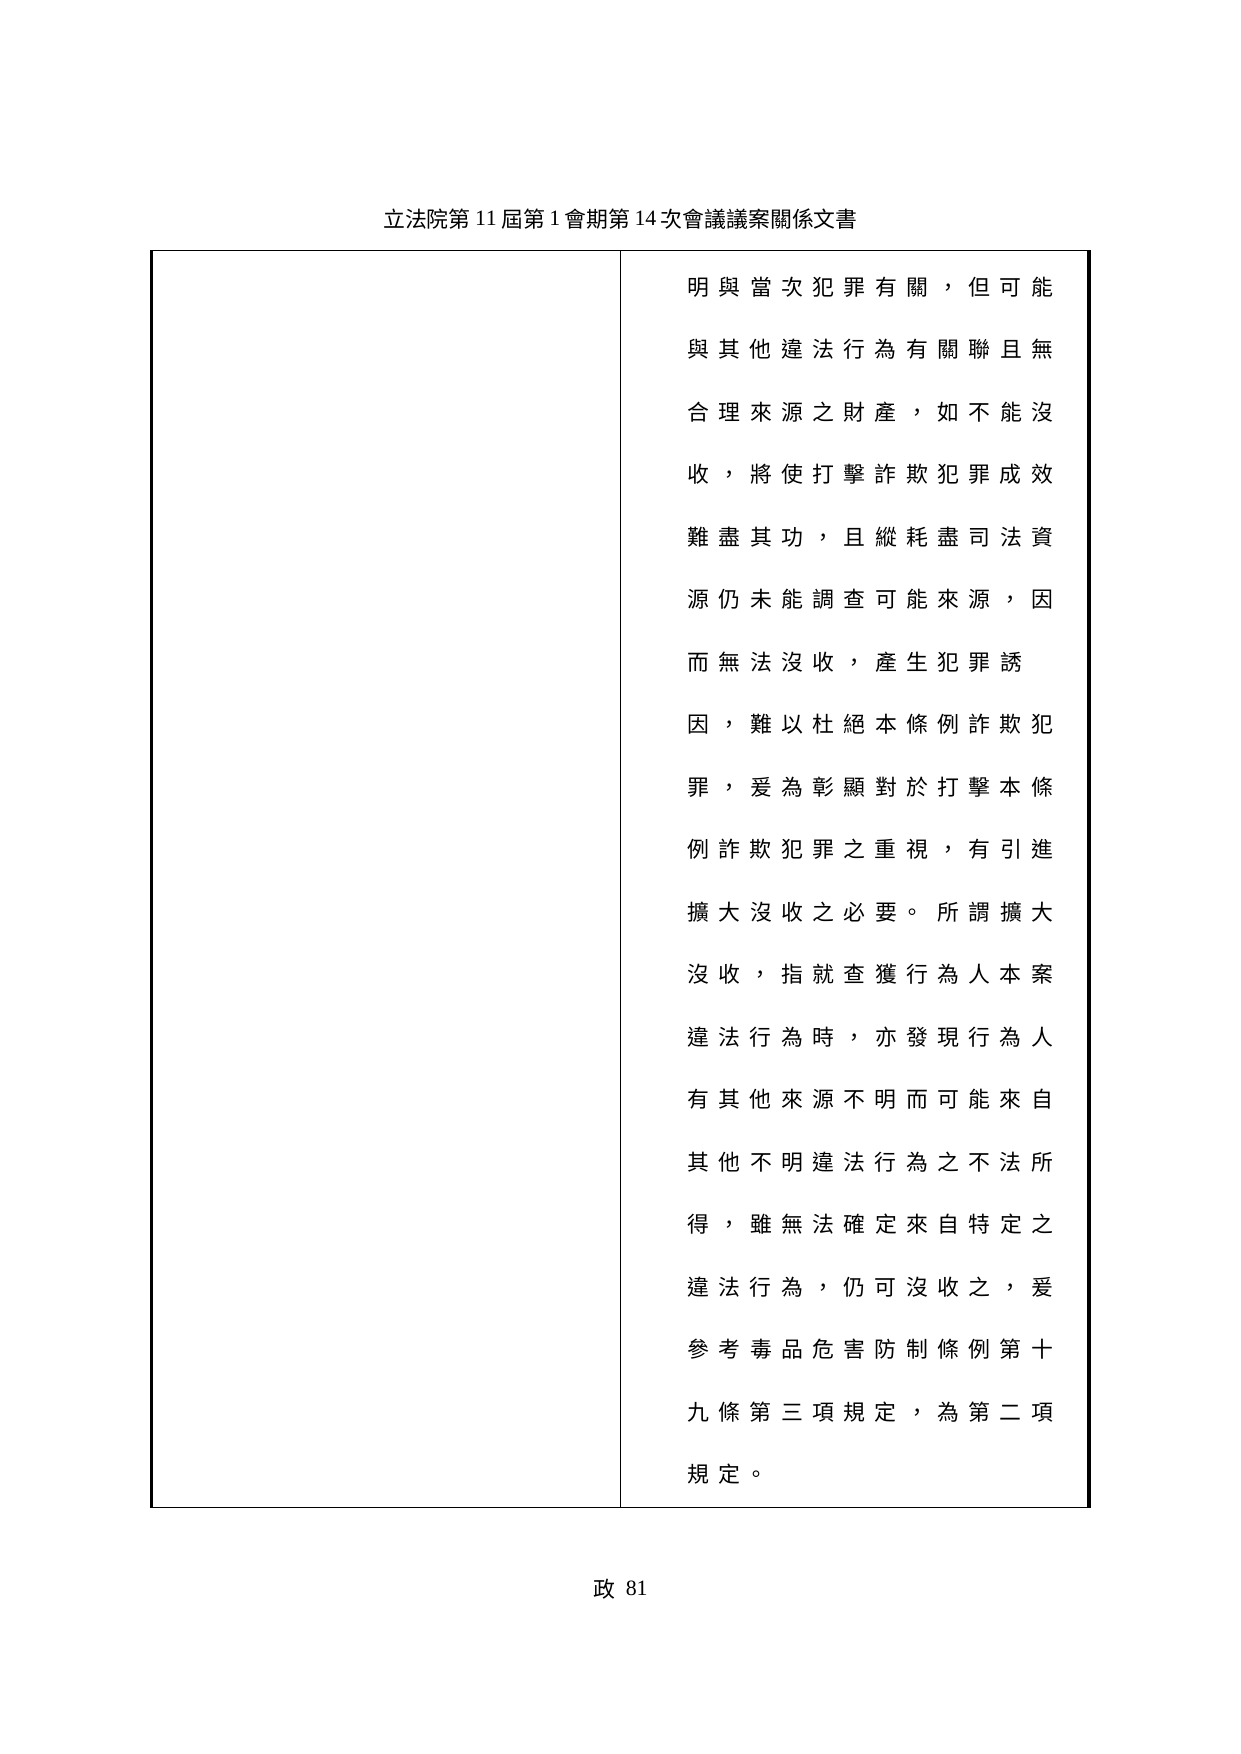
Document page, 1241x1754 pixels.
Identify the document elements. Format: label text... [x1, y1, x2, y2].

table_cell [153, 251, 620, 1507]
table_cell 明與當次犯罪有關，但可能與其他違法行為有關聯且無合理來源之財產，如不能沒收，將使打擊詐欺犯罪成效難盡其功，且縱耗盡司法資源仍未能調查可能來源，因而無法沒收，產生犯罪誘因，難以杜絕本條例詐欺犯罪，爰為彰顯對於打擊本條例詐欺犯罪之重視，有引進擴大沒收之必要。所謂擴大沒收，指就查獲行為人本案違法行為時，亦發現行為人有其他來源不明而可能來自其他不明違法行為之不法所得，雖無法確定來自特定之違法行為，仍可沒收之，爰參考毒品危害防制條例第十九條第三項規定，為第二項規定。 [621, 251, 1087, 1507]
